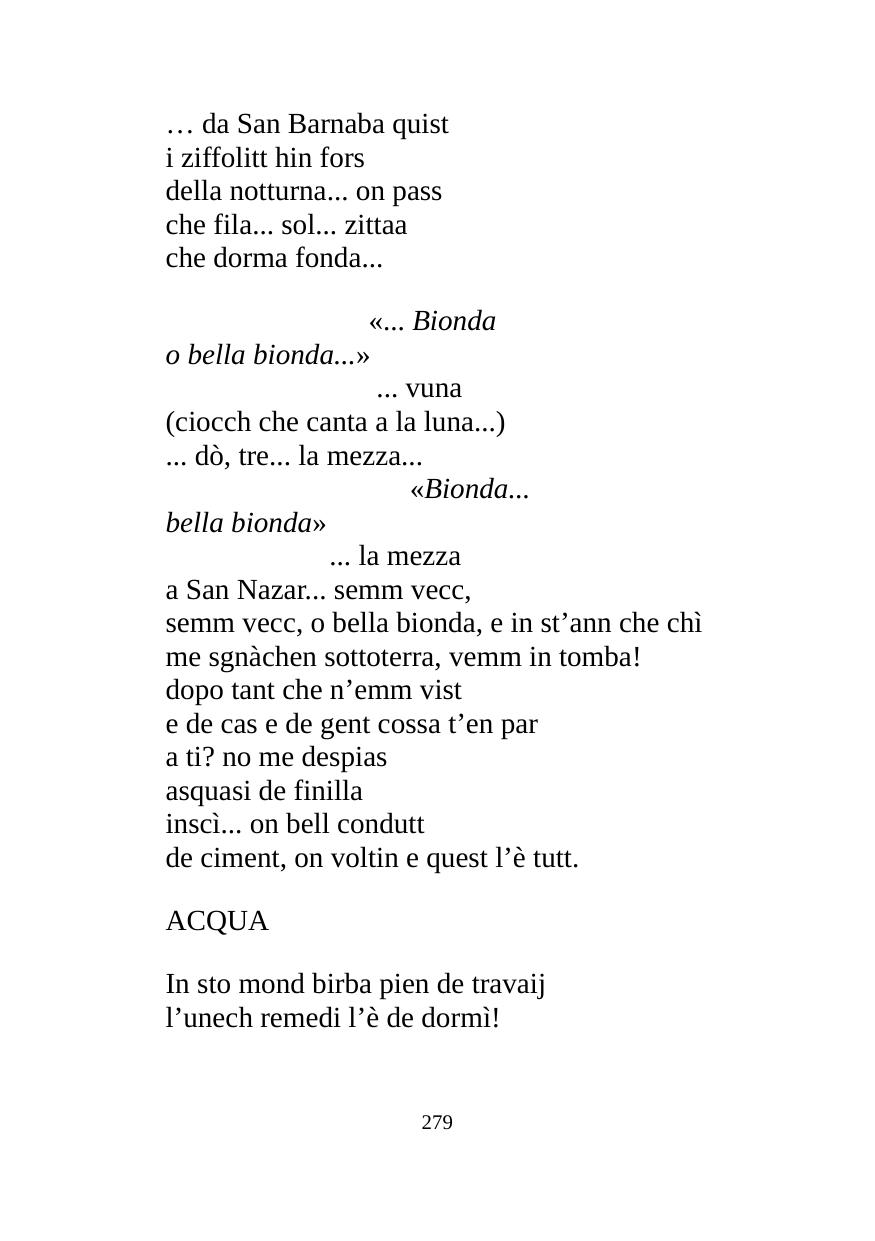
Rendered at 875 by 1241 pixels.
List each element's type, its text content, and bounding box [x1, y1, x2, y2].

text «... Bionda [368, 303, 768, 337]
text In sto mond birba pien de travaij l’unech remedi l’è de dormì! [165, 966, 768, 1033]
text ... la mezza [329, 538, 768, 572]
text o bella bionda...» [165, 337, 768, 371]
text ... vuna [376, 371, 768, 404]
text bella bionda» [165, 505, 768, 538]
text … da San Barnaba quist i ziffolitt hin fors della notturna... on pass che fila... sol... zittaa che dorma fonda... [165, 106, 768, 274]
text «Bionda... [409, 471, 768, 505]
text (ciocch che canta a la luna...) ... dò, tre... la mezza... [165, 404, 768, 471]
text a San Nazar... semm vecc, semm vecc, o bella bionda, e in st’ann che chì me sgnàchen sottoterra, vemm in tomba! dopo tant che n’emm vist e de cas e de gent cossa t’en par a ti? no me despias asquasi de finilla inscì... on bell condutt de ciment, on voltin e quest l’è tutt. [165, 572, 768, 874]
text ACQUA [165, 903, 768, 937]
